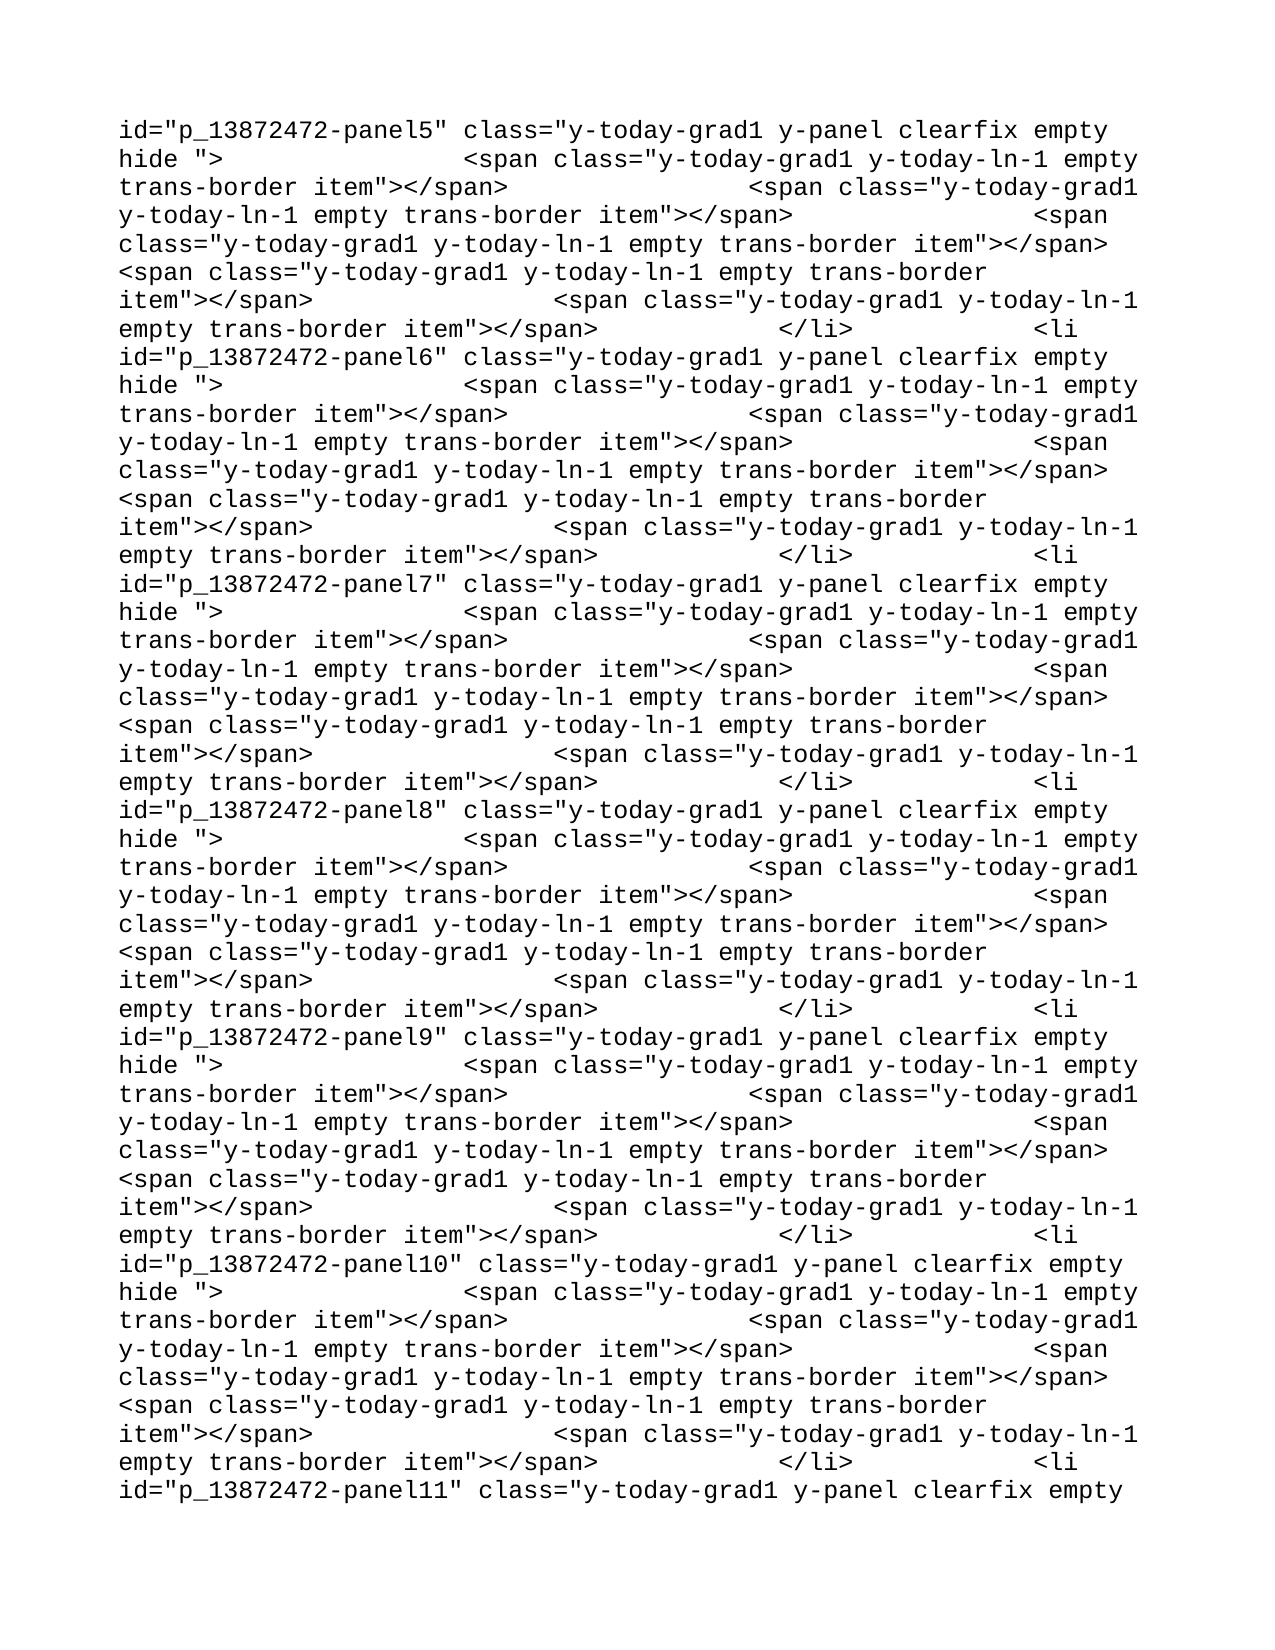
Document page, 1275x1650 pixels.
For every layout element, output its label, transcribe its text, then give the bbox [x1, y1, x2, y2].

text id="p_13872472-panel5" class="y-today-grad1 y-panel clearfix empty hide "> <span class="y-today-grad1 y-today-ln-1 empty trans-border item"></span> <span class="y-today-grad1 y-today-ln-1 empty trans-border item"></span> <span class="y-today-grad1 y-today-ln-1 empty trans-border item"></span> <span class="y-today-grad1 y-today-ln-1 empty trans-border item"></span> <span class="y-today-grad1 y-today-ln-1 empty trans-border item"></span> </li> <li id="p_13872472-panel6" class="y-today-grad1 y-panel clearfix empty hide "> <span class="y-today-grad1 y-today-ln-1 empty trans-border item"></span> <span class="y-today-grad1 y-today-ln-1 empty trans-border item"></span> <span class="y-today-grad1 y-today-ln-1 empty trans-border item"></span> <span class="y-today-grad1 y-today-ln-1 empty trans-border item"></span> <span class="y-today-grad1 y-today-ln-1 empty trans-border item"></span> </li> <li id="p_13872472-panel7" class="y-today-grad1 y-panel clearfix empty hide "> <span class="y-today-grad1 y-today-ln-1 empty trans-border item"></span> <span class="y-today-grad1 y-today-ln-1 empty trans-border item"></span> <span class="y-today-grad1 y-today-ln-1 empty trans-border item"></span> <span class="y-today-grad1 y-today-ln-1 empty trans-border item"></span> <span class="y-today-grad1 y-today-ln-1 empty trans-border item"></span> </li> <li id="p_13872472-panel8" class="y-today-grad1 y-panel clearfix empty hide "> <span class="y-today-grad1 y-today-ln-1 empty trans-border item"></span> <span class="y-today-grad1 y-today-ln-1 empty trans-border item"></span> <span class="y-today-grad1 y-today-ln-1 empty trans-border item"></span> <span class="y-today-grad1 y-today-ln-1 empty trans-border item"></span> <span class="y-today-grad1 y-today-ln-1 empty trans-border item"></span> </li> <li id="p_13872472-panel9" class="y-today-grad1 y-panel clearfix empty hide "> <span class="y-today-grad1 y-today-ln-1 empty trans-border item"></span> <span class="y-today-grad1 y-today-ln-1 empty trans-border item"></span> <span class="y-today-grad1 y-today-ln-1 empty trans-border item"></span> <span class="y-today-grad1 y-today-ln-1 empty trans-border item"></span> <span class="y-today-grad1 y-today-ln-1 empty trans-border item"></span> </li> <li id="p_13872472-panel10" class="y-today-grad1 y-panel clearfix empty hide "> <span class="y-today-grad1 y-today-ln-1 empty trans-border item"></span> <span class="y-today-grad1 y-today-ln-1 empty trans-border item"></span> <span class="y-today-grad1 y-today-ln-1 empty trans-border item"></span> <span class="y-today-grad1 y-today-ln-1 empty trans-border item"></span> <span class="y-today-grad1 y-today-ln-1 empty trans-border item"></span> </li> <li id="p_13872472-panel11" class="y-today-grad1 y-panel clearfix empty [118, 118, 1157, 1506]
